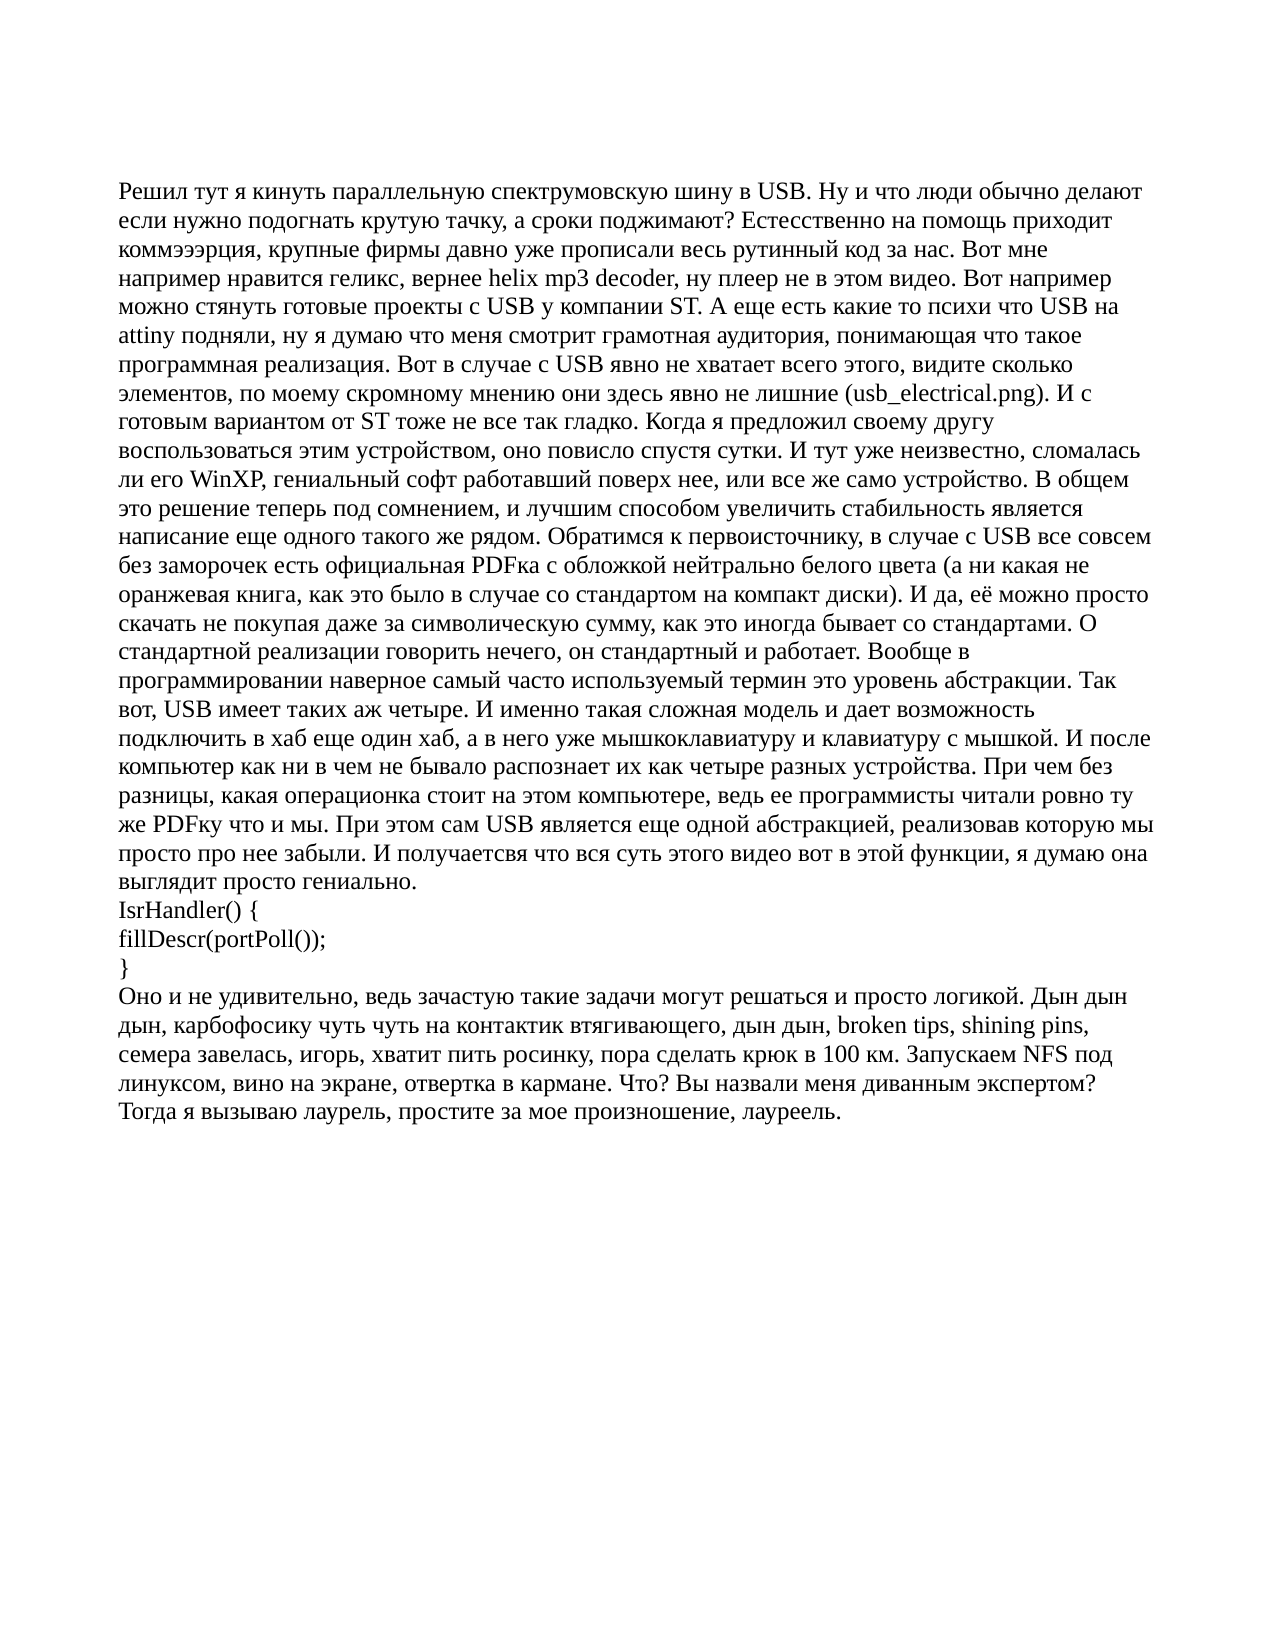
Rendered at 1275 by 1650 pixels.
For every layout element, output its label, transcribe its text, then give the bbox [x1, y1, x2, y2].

text } [118, 953, 1157, 981]
text fillDescr(portPoll()); [118, 924, 1157, 953]
text Решил тут я кинуть параллельную спектрумовскую шину в USB. Ну и что люди обычно делают если нужно подогнать крутую тачку, а сроки поджимают? Естесственно на помощь приходит коммэээрция, крупные фирмы давно уже прописали весь рутинный код за нас. Вот мне например нравится геликс, вернее helix mp3 decoder, ну плеер не в этом видео. Вот например можно стянуть готовые проекты с USB у компании ST. А еще есть какие то психи что USB на attiny подняли, ну я думаю что меня смотрит грамотная аудитория, понимающая что такое программная реализация. Вот в случае с USB явно не хватает всего этого, видите сколько элементов, по моему скромному мнению они здесь явно не лишние (usb_electrical.png). И с готовым вариантом от ST тоже не все так гладко. Когда я предложил своему другу воспользоваться этим устройством, оно повисло спустя сутки. И тут уже неизвестно, сломалась ли его WinXP, гениальный софт работавший поверх нее, или все же само устройство. В общем это решение теперь под сомнением, и лучшим способом увеличить стабильность является написание еще одного такого же рядом. Обратимся к первоисточнику, в случае с USB все совсем без заморочек есть официальная PDFка с обложкой нейтрально белого цвета (а ни какая не оранжевая книга, как это было в случае со стандартом на компакт диски). И да, её можно просто скачать не покупая даже за символическую сумму, как это иногда бывает со стандартами. О стандартной реализации говорить нечего, он стандартный и работает. Вообще в программировании наверное самый часто используемый термин это уровень абстракции. Так вот, USB имеет таких аж четыре. И именно такая сложная модель и дает возможность подключить в хаб еще один хаб, а в него уже мышкоклавиатуру и клавиатуру с мышкой. И после компьютер как ни в чем не бывало распознает их как четыре разных устройства. При чем без разницы, какая операционка стоит на этом компьютере, ведь ее программисты читали ровно ту же PDFку что и мы. При этом сам USB является еще одной абстракцией, реализовав которую мы просто про нее забыли. И получаетсвя что вся суть этого видео вот в этой функции, я думаю она выглядит просто гениально. IsrHandler() { [118, 176, 1157, 924]
text Оно и не удивительно, ведь зачастую такие задачи могут решаться и просто логикой. Дын дын дын, карбофосику чуть чуть на контактик втягивающего, дын дын, broken tips, shining pins, семера завелась, игорь, хватит пить росинку, пора сделать крюк в 100 км. Запускаем NFS под линуксом, вино на экране, отвертка в кармане. Что? Вы назвали меня диванным экспертом? Тогда я вызываю лаурель, простите за мое произношение, лауреель. [118, 981, 1157, 1125]
